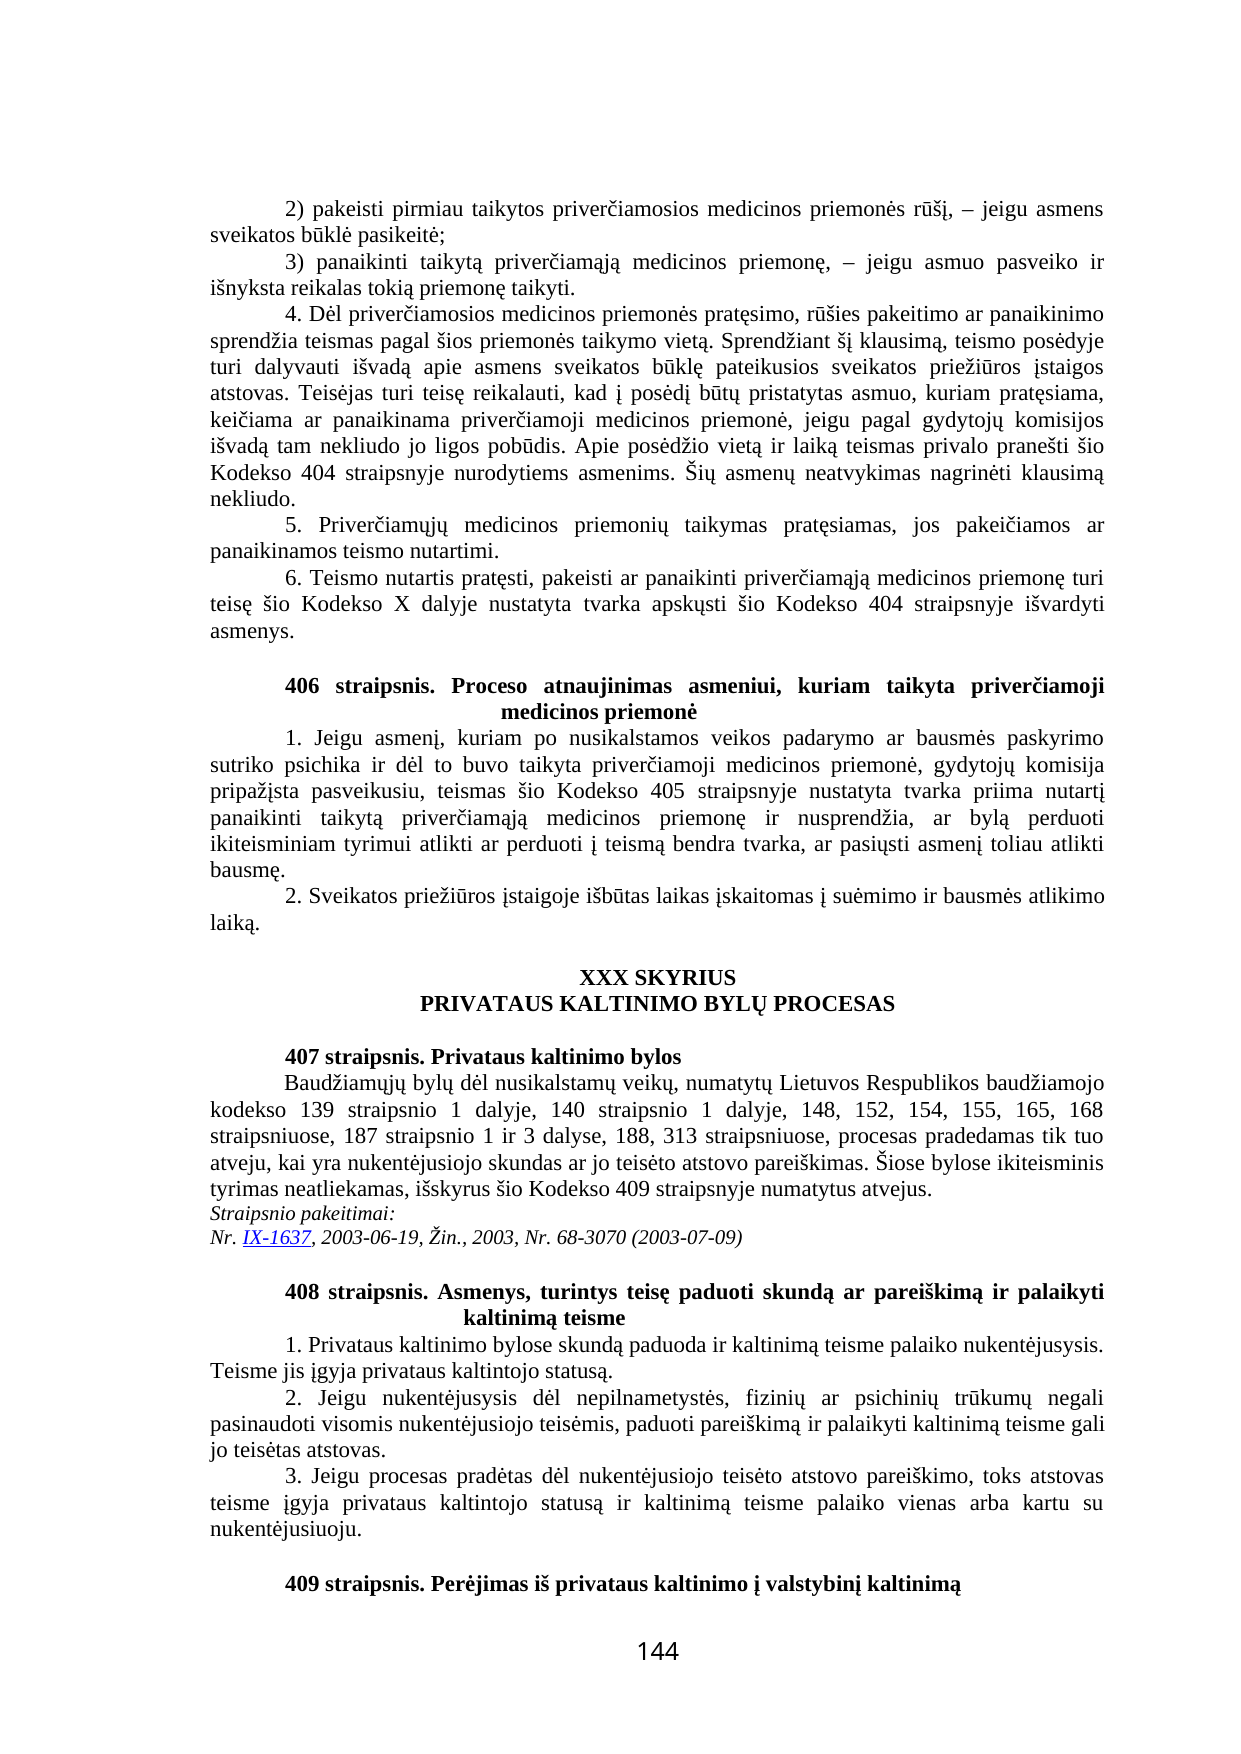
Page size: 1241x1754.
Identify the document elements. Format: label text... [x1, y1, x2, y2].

text Nr. IX-1637, 2003-06-19, Žin., 2003, Nr. 68-3070 (2003-07-09) [210, 1225, 1106, 1249]
text 5. Priverčiamųjų medicinos priemonių taikymas pratęsiamas, jos pakeičiamos ar panaikinamos teismo nutartimi. [210, 511, 1106, 564]
text 407 straipsnis. Privataus kaltinimo bylos [210, 1043, 1106, 1069]
text Baudžiamųjų bylų dėl nusikalstamų veikų, numatytų Lietuvos Respublikos baudžiamojo kodekso 139 straipsnio 1 dalyje, 140 straipsnio 1 dalyje, 148, 152, 154, 155, 165, 168 straipsniuose, 187 straipsnio 1 ir 3 dalyse, 188, 313 straipsniuose, procesas pradedamas tik tuo atveju, kai yra nukentėjusiojo skundas ar jo teisėto atstovo pareiškimas. Šiose bylose ikiteisminis tyrimas neatliekamas, išskyrus šio Kodekso 409 straipsnyje numatytus atvejus. [210, 1069, 1106, 1201]
text 6. Teismo nutartis pratęsti, pakeisti ar panaikinti priverčiamąją medicinos priemonę turi teisę šio Kodekso X dalyje nustatyta tvarka apskųsti šio Kodekso 404 straipsnyje išvardyti asmenys. [210, 564, 1106, 643]
text 1. Jeigu asmenį, kuriam po nusikalstamos veikos padarymo ar bausmės paskyrimo sutriko psichika ir dėl to buvo taikyta priverčiamoji medicinos priemonė, gydytojų komisija pripažįsta pasveikusiu, teismas šio Kodekso 405 straipsnyje nustatyta tvarka priima nutartį panaikinti taikytą priverčiamąją medicinos priemonę ir nusprendžia, ar bylą perduoti ikiteisminiam tyrimui atlikti ar perduoti į teismą bendra tvarka, ar pasiųsti asmenį toliau atlikti bausmę. [210, 724, 1106, 883]
text 4. Dėl priverčiamosios medicinos priemonės pratęsimo, rūšies pakeitimo ar panaikinimo sprendžia teismas pagal šios priemonės taikymo vietą. Sprendžiant šį klausimą, teismo posėdyje turi dalyvauti išvadą apie asmens sveikatos būklę pateikusios sveikatos priežiūros įstaigos atstovas. Teisėjas turi teisę reikalauti, kad į posėdį būtų pristatytas asmuo, kuriam pratęsiama, keičiama ar panaikinama priverčiamoji medicinos priemonė, jeigu pagal gydytojų komisijos išvadą tam nekliudo jo ligos pobūdis. Apie posėdžio vietą ir laiką teismas privalo pranešti šio Kodekso 404 straipsnyje nurodytiems asmenims. Šių asmenų neatvykimas nagrinėti klausimą nekliudo. [210, 300, 1106, 511]
text Straipsnio pakeitimai: [210, 1201, 1106, 1225]
subtitle privataus kaltinimo bylų Procesas [210, 990, 1106, 1017]
text 409 straipsnis. Perėjimas iš privataus kaltinimo į valstybinį kaltinimą [210, 1570, 1106, 1597]
text 3) panaikinti taikytą priverčiamąją medicinos priemonę, – jeigu asmuo pasveiko ir išnyksta reikalas tokią priemonę taikyti. [210, 248, 1106, 300]
text 3. Jeigu procesas pradėtas dėl nukentėjusiojo teisėto atstovo pareiškimo, toks atstovas teisme įgyja privataus kaltintojo statusą ir kaltinimą teisme palaiko vienas arba kartu su nukentėjusiuoju. [210, 1463, 1106, 1542]
text 2. Jeigu nukentėjusysis dėl nepilnametystės, fizinių ar psichinių trūkumų negali pasinaudoti visomis nukentėjusiojo teisėmis, paduoti pareiškimą ir palaikyti kaltinimą teisme gali jo teisėtas atstovas. [210, 1383, 1106, 1463]
subtitle XXX skyrius [210, 964, 1106, 990]
text 2) pakeisti pirmiau taikytos priverčiamosios medicinos priemonės rūšį, – jeigu asmens sveikatos būklė pasikeitė; [210, 195, 1106, 248]
text 2. Sveikatos priežiūros įstaigoje išbūtas laikas įskaitomas į suėmimo ir bausmės atlikimo laiką. [210, 883, 1106, 935]
text 408 straipsnis. Asmenys, turintys teisę paduoti skundą ar pareiškimą ir palaikyti kaltinimą teisme [285, 1278, 1106, 1331]
text 1. Privataus kaltinimo bylose skundą paduoda ir kaltinimą teisme palaiko nukentėjusysis. Teisme jis įgyja privataus kaltintojo statusą. [210, 1331, 1106, 1383]
text 406 straipsnis. Proceso atnaujinimas asmeniui, kuriam taikyta priverčiamoji medicinos priemonė [285, 672, 1106, 724]
